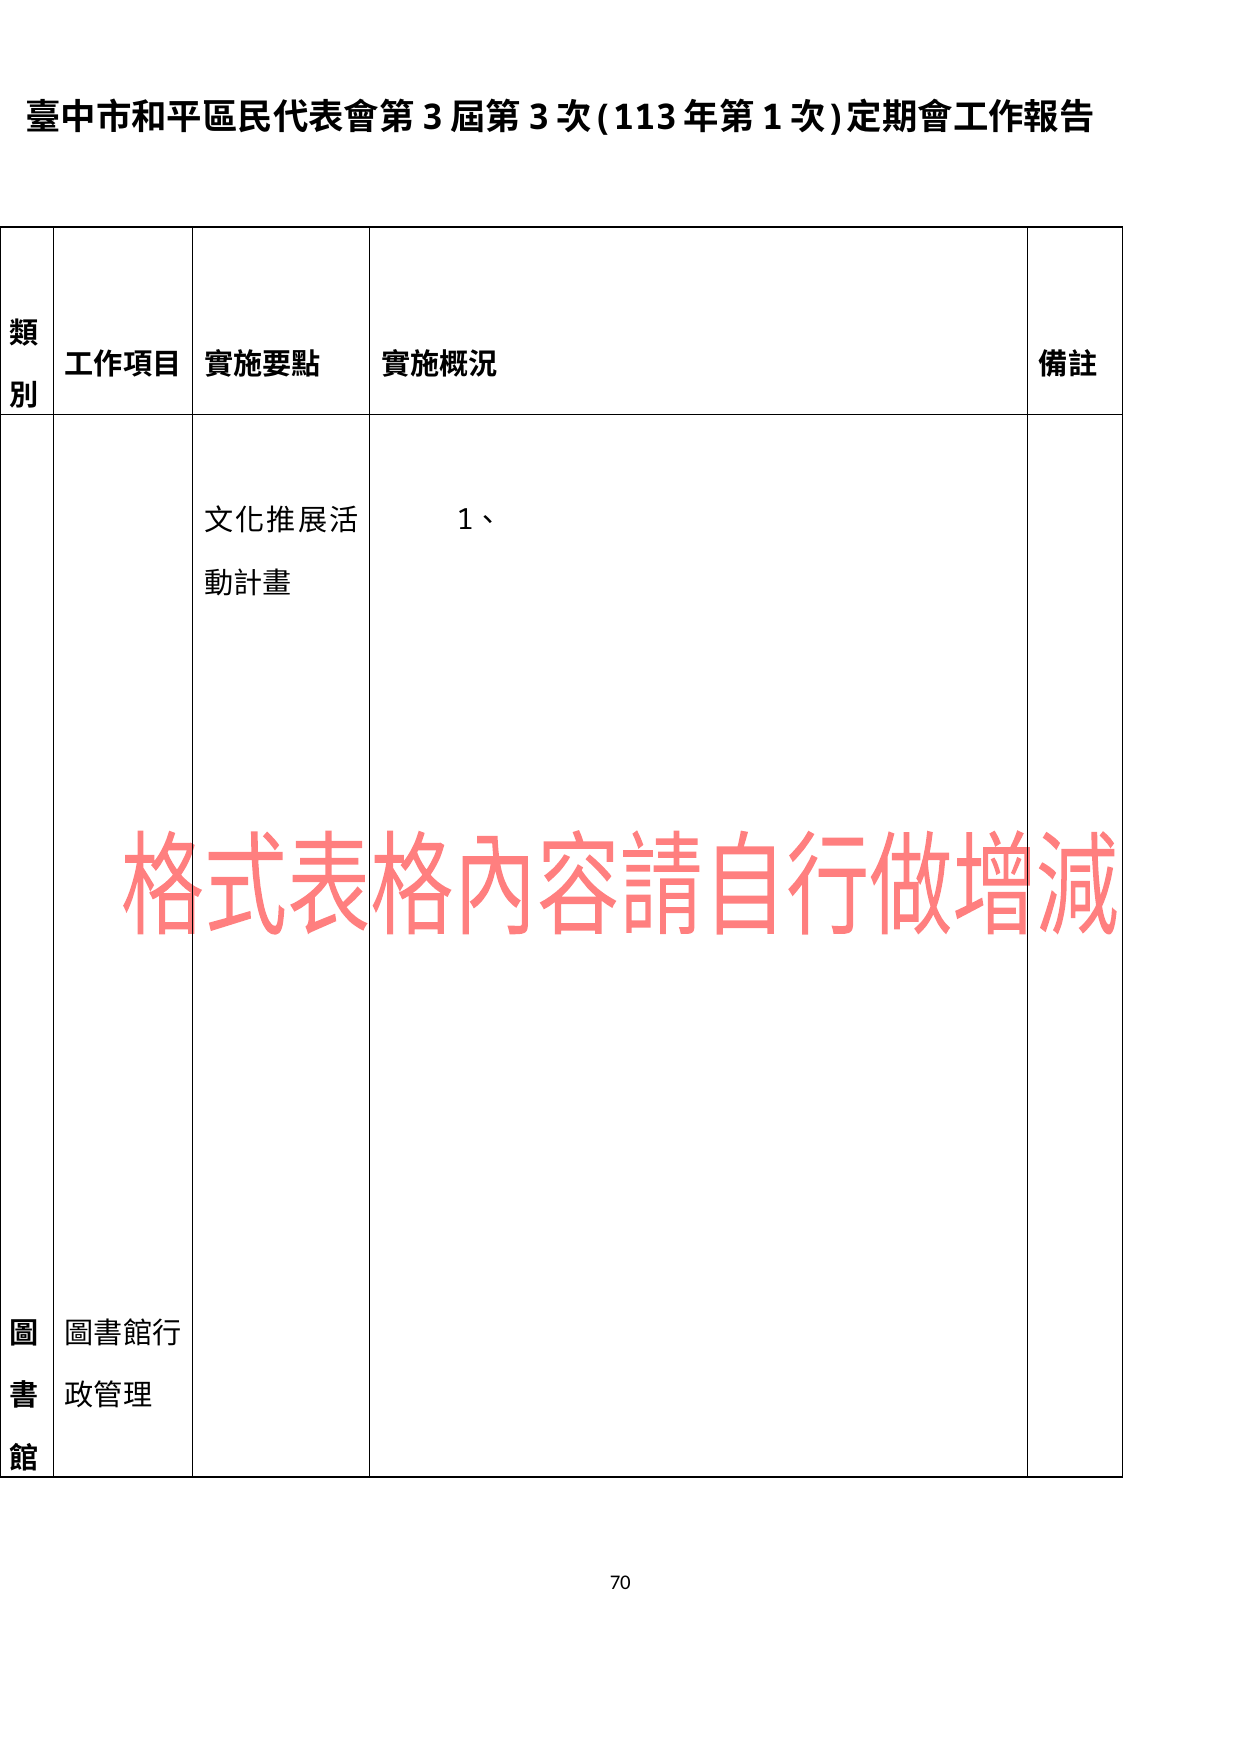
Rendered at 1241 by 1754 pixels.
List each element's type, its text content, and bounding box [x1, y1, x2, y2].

table_cell [290, 830, 368, 935]
table_cell [870, 831, 895, 935]
table_cell [626, 879, 651, 887]
table_cell [822, 837, 864, 846]
table_header 實施要點 [193, 228, 369, 414]
table_cell [193, 885, 203, 934]
table_header 工作項目 [54, 228, 192, 414]
table_cell [1040, 890, 1057, 933]
table_cell [626, 894, 651, 933]
table_cell [716, 830, 774, 935]
table_cell [626, 864, 651, 872]
table_cell [788, 854, 818, 935]
table_header 備註 [1028, 228, 1122, 414]
table_cell [372, 830, 452, 935]
table_cell 圖書館 [1, 415, 53, 1476]
table_cell 文化推展活動計畫 [193, 415, 369, 1476]
table_header 類別 [1, 228, 53, 414]
table_cell [585, 854, 612, 882]
table_cell [1070, 865, 1091, 872]
table_cell [653, 830, 700, 872]
table_cell [208, 831, 285, 935]
table_cell [983, 830, 1027, 886]
table_cell [623, 850, 653, 857]
table_cell [543, 830, 614, 862]
table_cell [539, 864, 617, 935]
table_cell [891, 830, 951, 935]
table_cell [1042, 831, 1061, 851]
table_cell [370, 415, 1027, 1476]
table_cell [818, 868, 866, 934]
table_cell [462, 835, 528, 935]
table_cell [544, 854, 571, 882]
table_cell [1053, 831, 1117, 935]
table_cell [955, 832, 984, 920]
table_cell [660, 878, 695, 935]
table_cell [1070, 880, 1090, 919]
table_header 實施概況 [370, 228, 1027, 414]
table_cell 圖書館行政管理 [54, 415, 192, 1476]
table_cell [208, 876, 251, 932]
table_cell [632, 830, 644, 849]
table_cell [1028, 415, 1122, 1476]
table_cell [1009, 854, 1024, 878]
table_cell [789, 830, 815, 863]
table_cell [1038, 862, 1057, 880]
table_cell [989, 854, 1003, 878]
table_cell [987, 891, 1026, 935]
